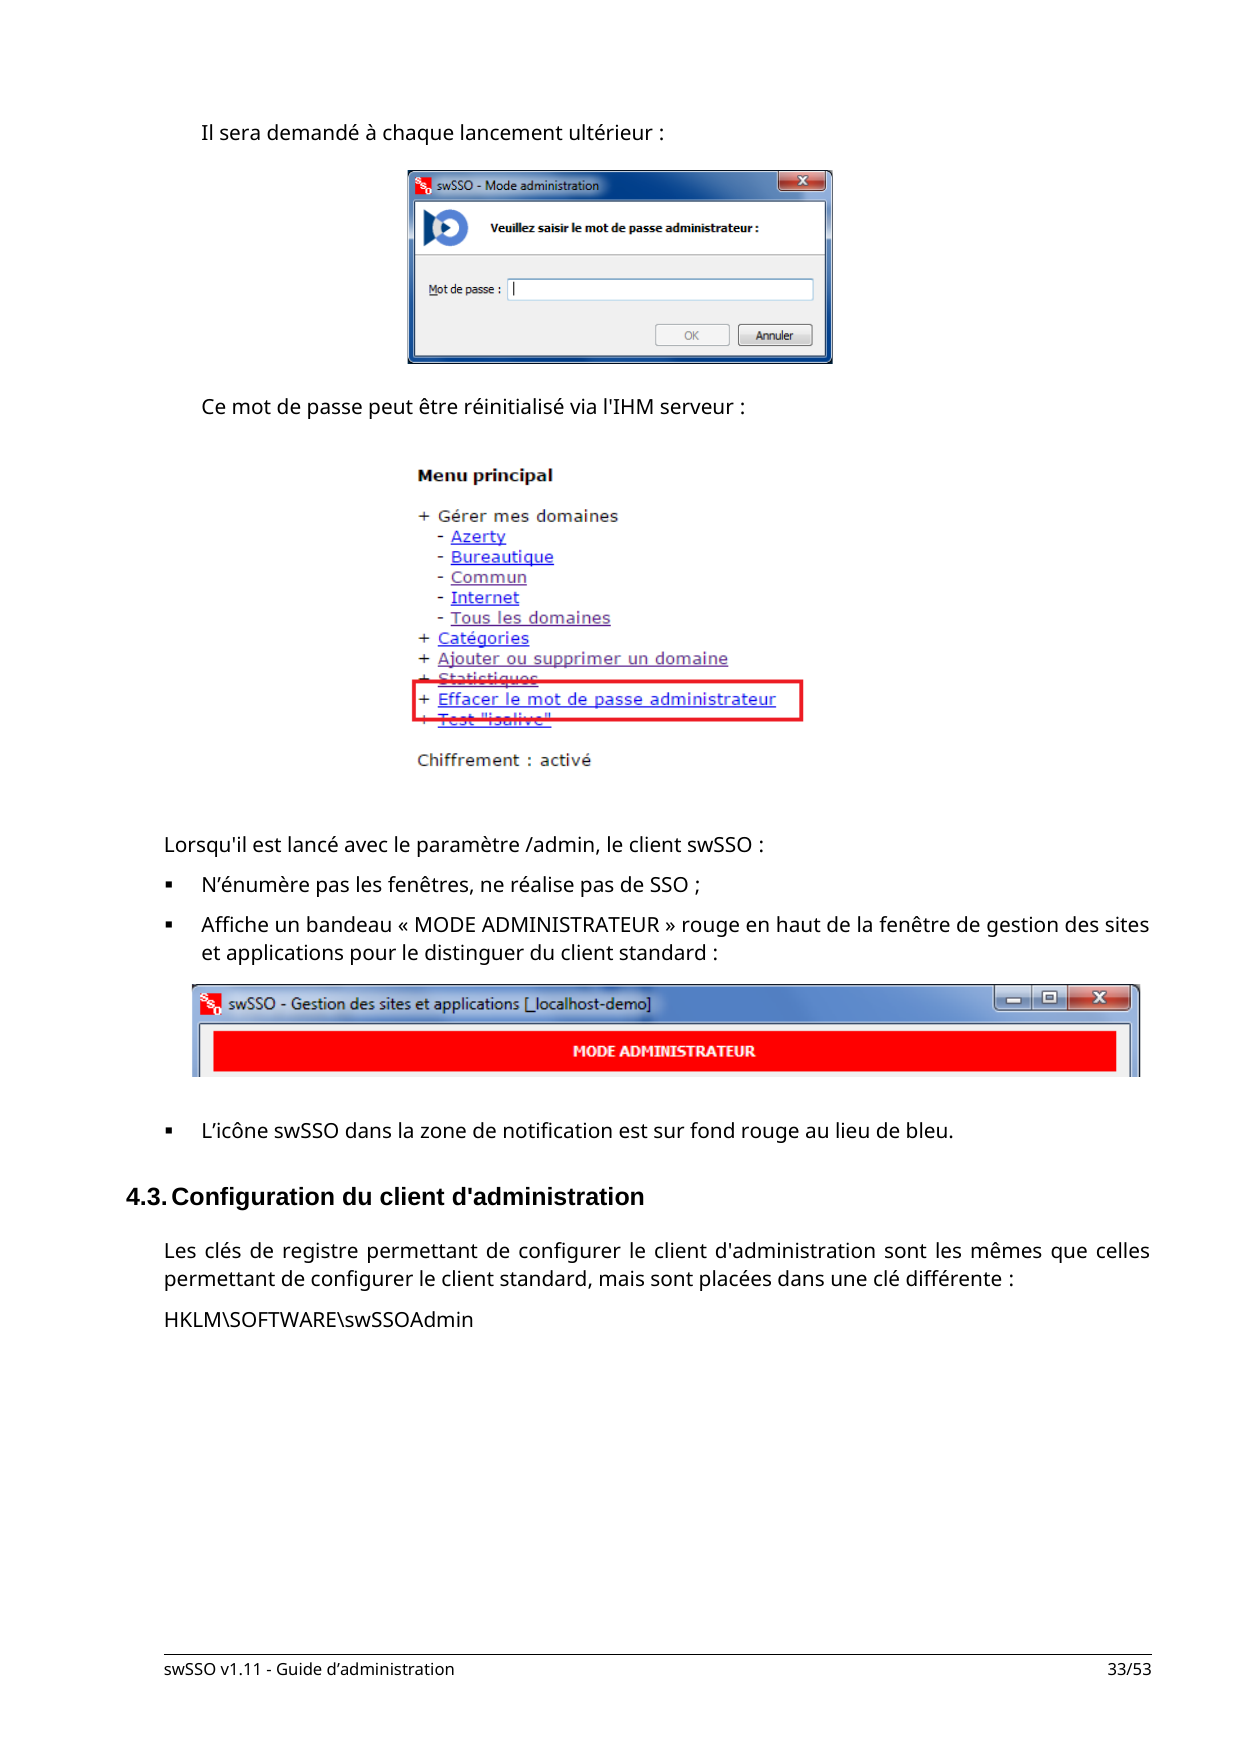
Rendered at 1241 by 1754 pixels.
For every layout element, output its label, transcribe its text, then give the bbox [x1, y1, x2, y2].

list L’icône swSSO dans la zone de notification est sur fond rouge au lieu de bleu. [164, 1116, 1152, 1145]
subtitle Configuration du client d'administration [126, 1182, 1152, 1211]
text HKLM\SOFTWARE\swSSOAdmin [164, 1305, 1152, 1334]
picture [407, 170, 833, 364]
list Affiche un bandeau « MODE ADMINISTRATEUR » rouge en haut de la fenêtre de gestion des sites et applications pour le distinguer du client standard : [164, 910, 1152, 967]
text Les clés de registre permettant de configurer le client d'administration sont les mêmes que celles permettant de configurer le client standard, mais sont placées dans une clé différente : [164, 1236, 1152, 1293]
picture [407, 461, 833, 789]
picture [191, 984, 1143, 1077]
list N’énumère pas les fenêtres, ne réalise pas de SSO ; [164, 870, 1152, 898]
text Ce mot de passe peut être réinitialisé via l'IHM serveur : [201, 392, 1152, 421]
text Lorsqu'il est lancé avec le paramètre /admin, le client swSSO : [164, 830, 1152, 858]
text Il sera demandé à chaque lancement ultérieur : [201, 118, 1152, 147]
